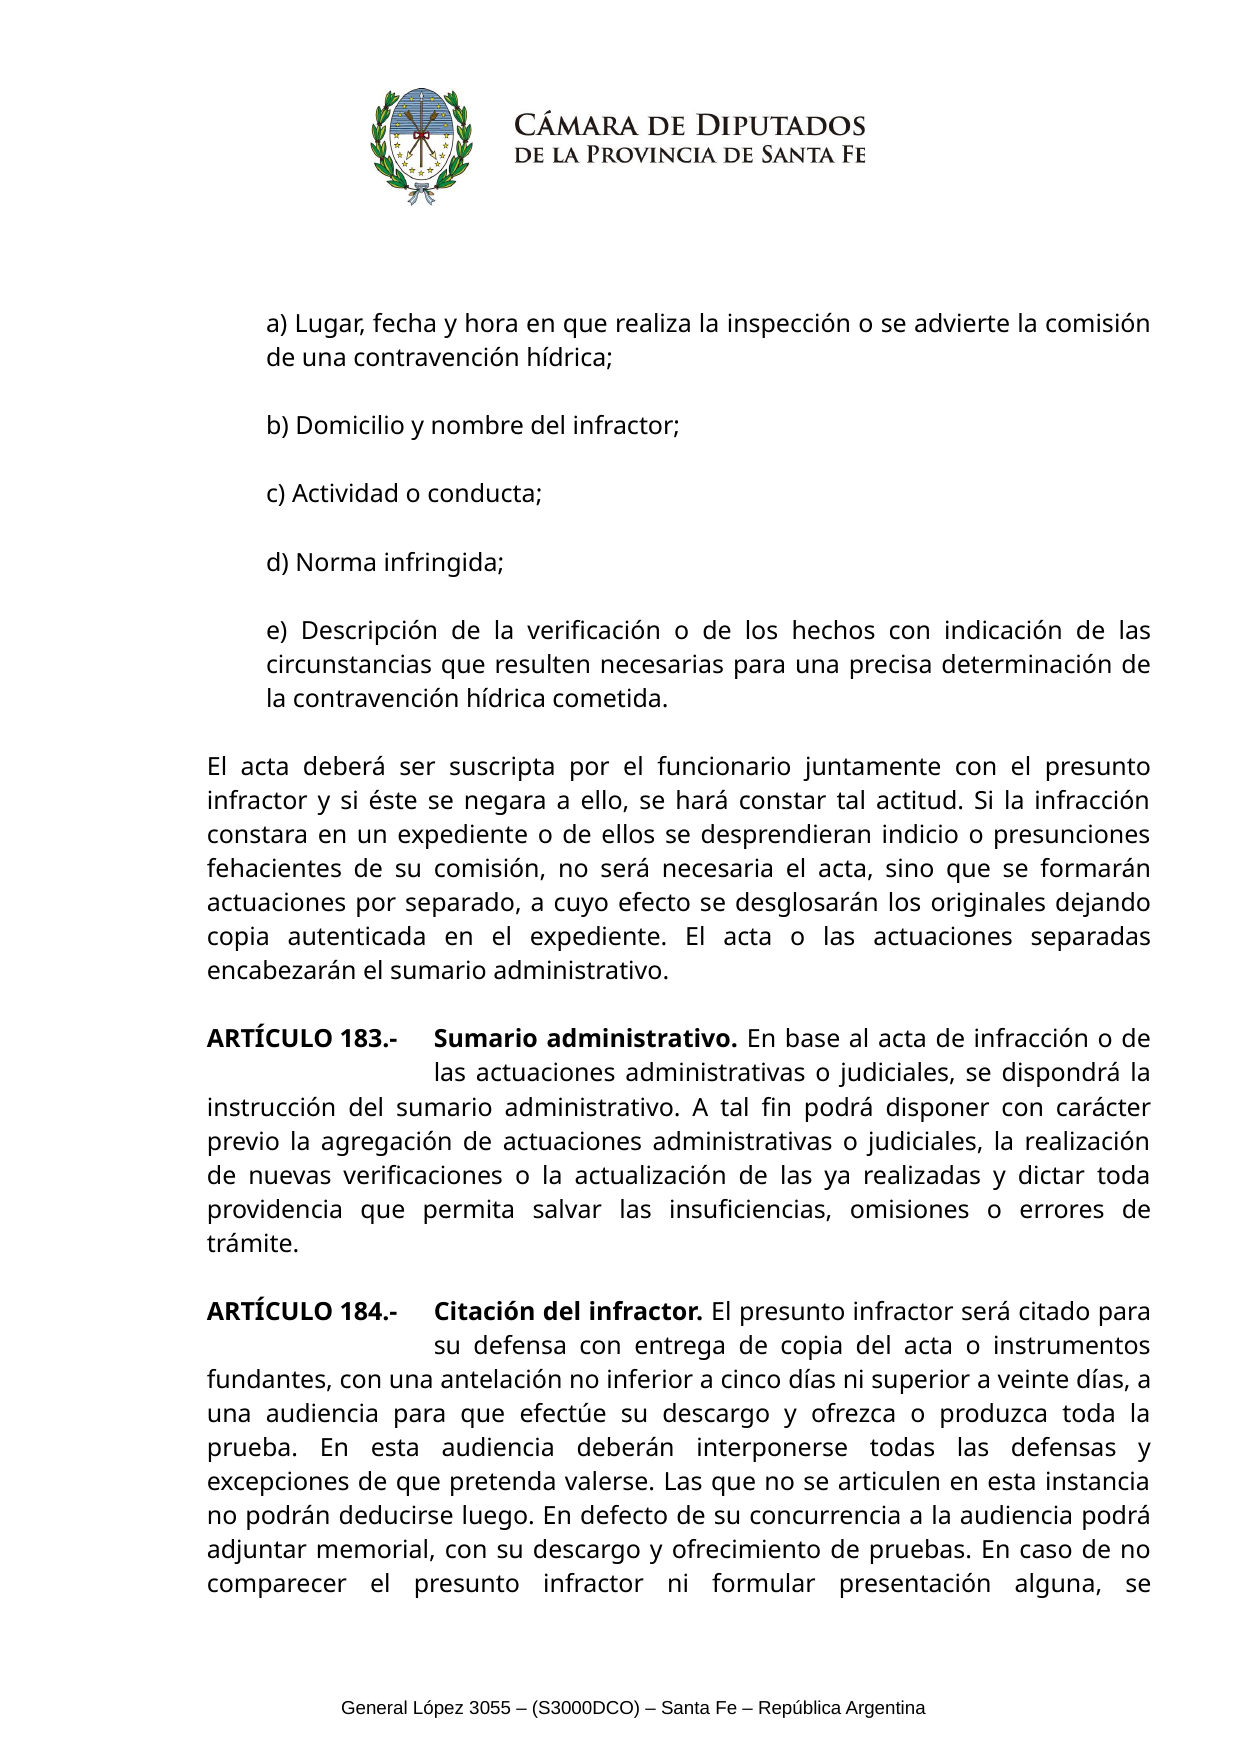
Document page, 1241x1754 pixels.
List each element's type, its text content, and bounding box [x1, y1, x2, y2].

text a) Lugar, fecha y hora en que realiza la inspección o se advierte la comisión de una contravención hídrica; [266, 306, 1152, 374]
text c) Actividad o conducta; [266, 476, 1152, 510]
text El acta deberá ser suscripta por el funcionario juntamente con el presunto infractor y si éste se negara a ello, se hará constar tal actitud. Si la infracción constara en un expediente o de ellos se desprendieran indicio o presunciones fehacientes de su comisión, no será necesaria el acta, sino que se formarán actuaciones por separado, a cuyo efecto se desglosarán los originales dejando copia autenticada en el expediente. El acta o las actuaciones separadas encabezarán el sumario administrativo. [207, 748, 1152, 987]
picture [370, 88, 866, 210]
table_header ARTÍCULO 183.- [207, 1021, 433, 1071]
text d) Norma infringida; [266, 544, 1152, 578]
text e) Descripción de la verificación o de los hechos con indicación de las circunstancias que resulten necesarias para una precisa determinación de la contravención hídrica cometida. [266, 612, 1152, 714]
text b) Domicilio y nombre del infractor; [266, 408, 1152, 442]
text Sumario administrativo. En base al acta de infracción o de las actuaciones administrativas o judiciales, se dispondrá la instrucción del sumario administrativo. A tal fin podrá disponer con carácter previo la agregación de actuaciones administrativas o judiciales, la realización de nuevas verificaciones o la actualización de las ya realizadas y dictar toda providencia que permita salvar las insuficiencias, omisiones o errores de trámite. [207, 1021, 1152, 1259]
table_header ARTÍCULO 184.- [207, 1294, 433, 1344]
text Citación del infractor. El presunto infractor será citado para su defensa con entrega de copia del acta o instrumentos fundantes, con una antelación no inferior a cinco días ni superior a veinte días, a una audiencia para que efectúe su descargo y ofrezca o produzca toda la prueba. En esta audiencia deberán interponerse todas las defensas y excepciones de que pretenda valerse. Las que no se articulen en esta instancia no podrán deducirse luego. En defecto de su concurrencia a la audiencia podrá adjuntar memorial, con su descargo y ofrecimiento de pruebas. En caso de no comparecer el presunto infractor ni formular presentación alguna, se [207, 1293, 1152, 1600]
